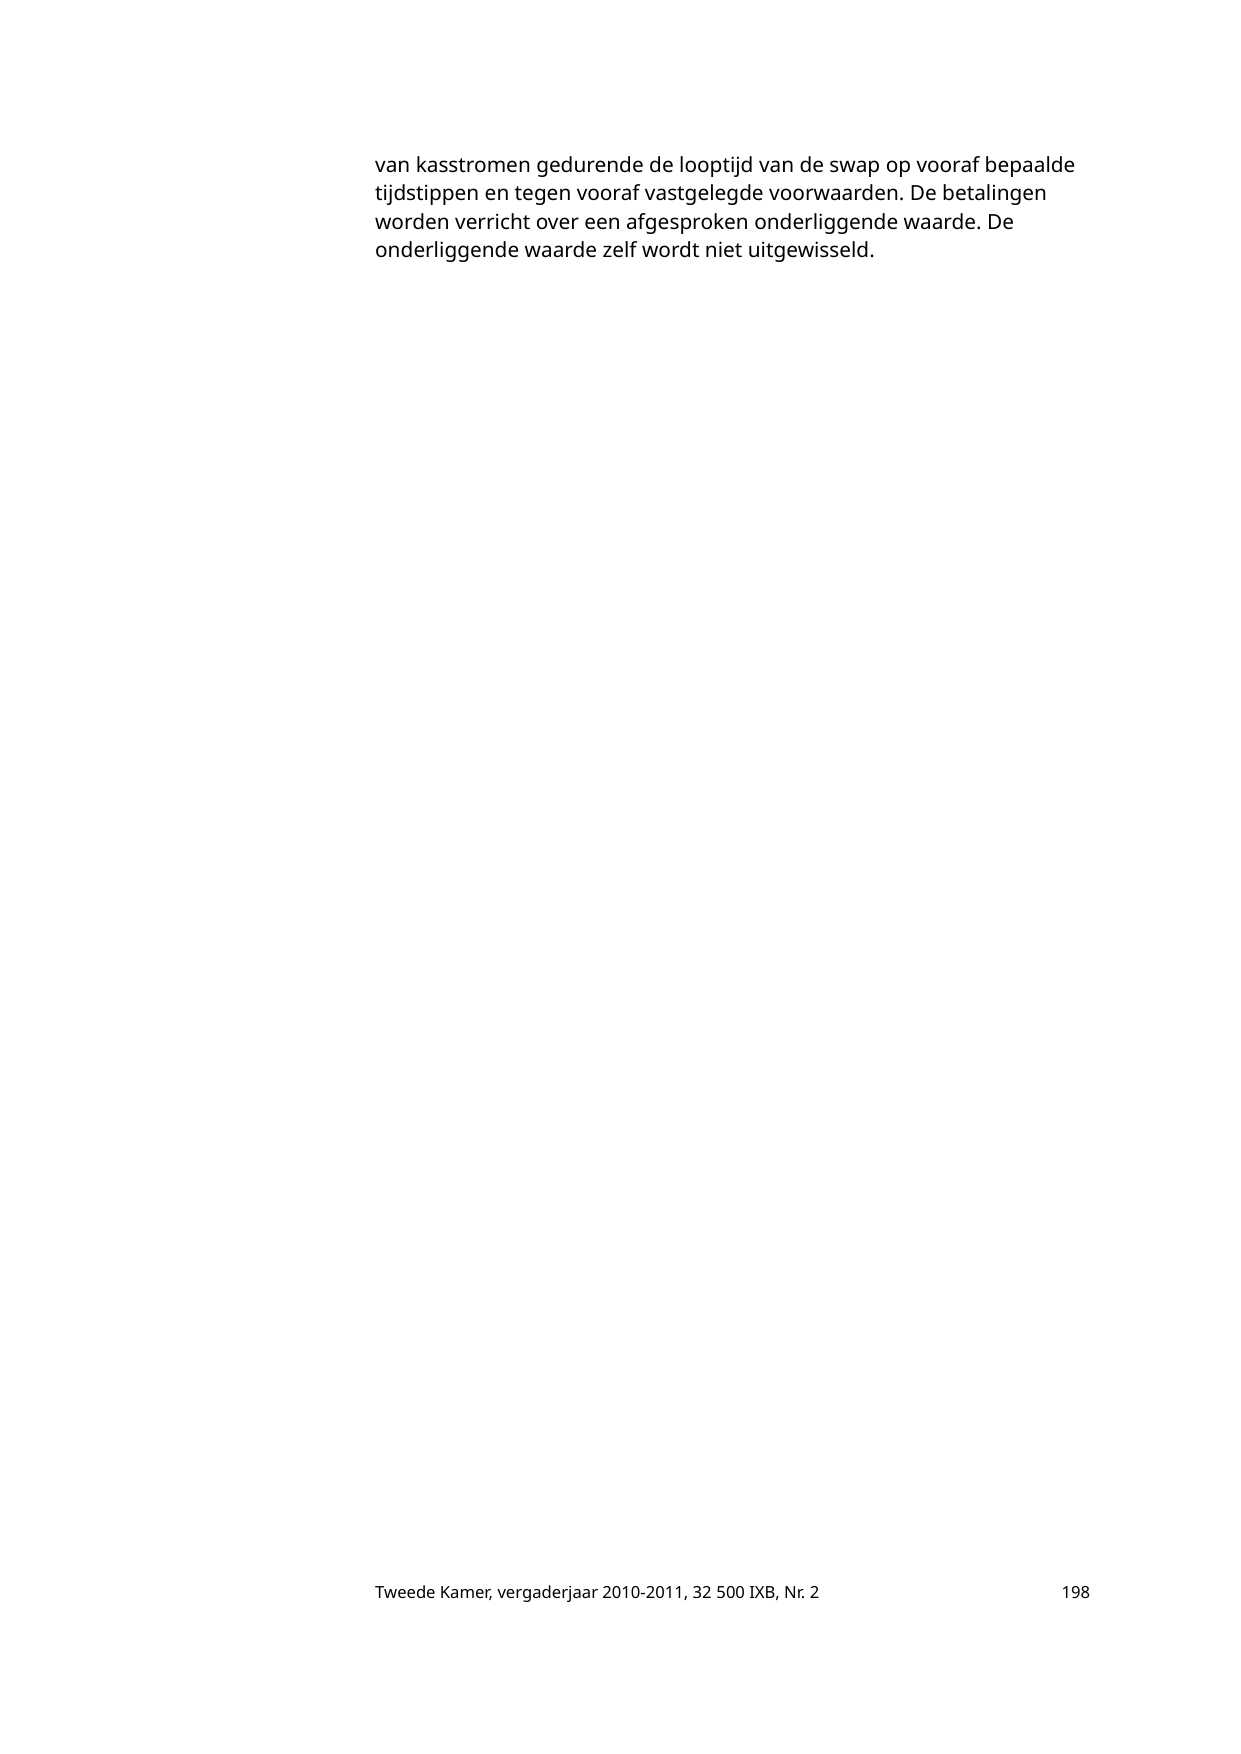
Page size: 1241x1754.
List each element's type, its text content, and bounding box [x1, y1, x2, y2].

text van kasstromen gedurende de looptijd van de swap op vooraf bepaalde tijdstippen en tegen vooraf vastgelegde voorwaarden. De betalingen worden verricht over een afgesproken onderliggende waarde. De onderliggende waarde zelf wordt niet uitgewisseld. [375, 150, 1090, 264]
